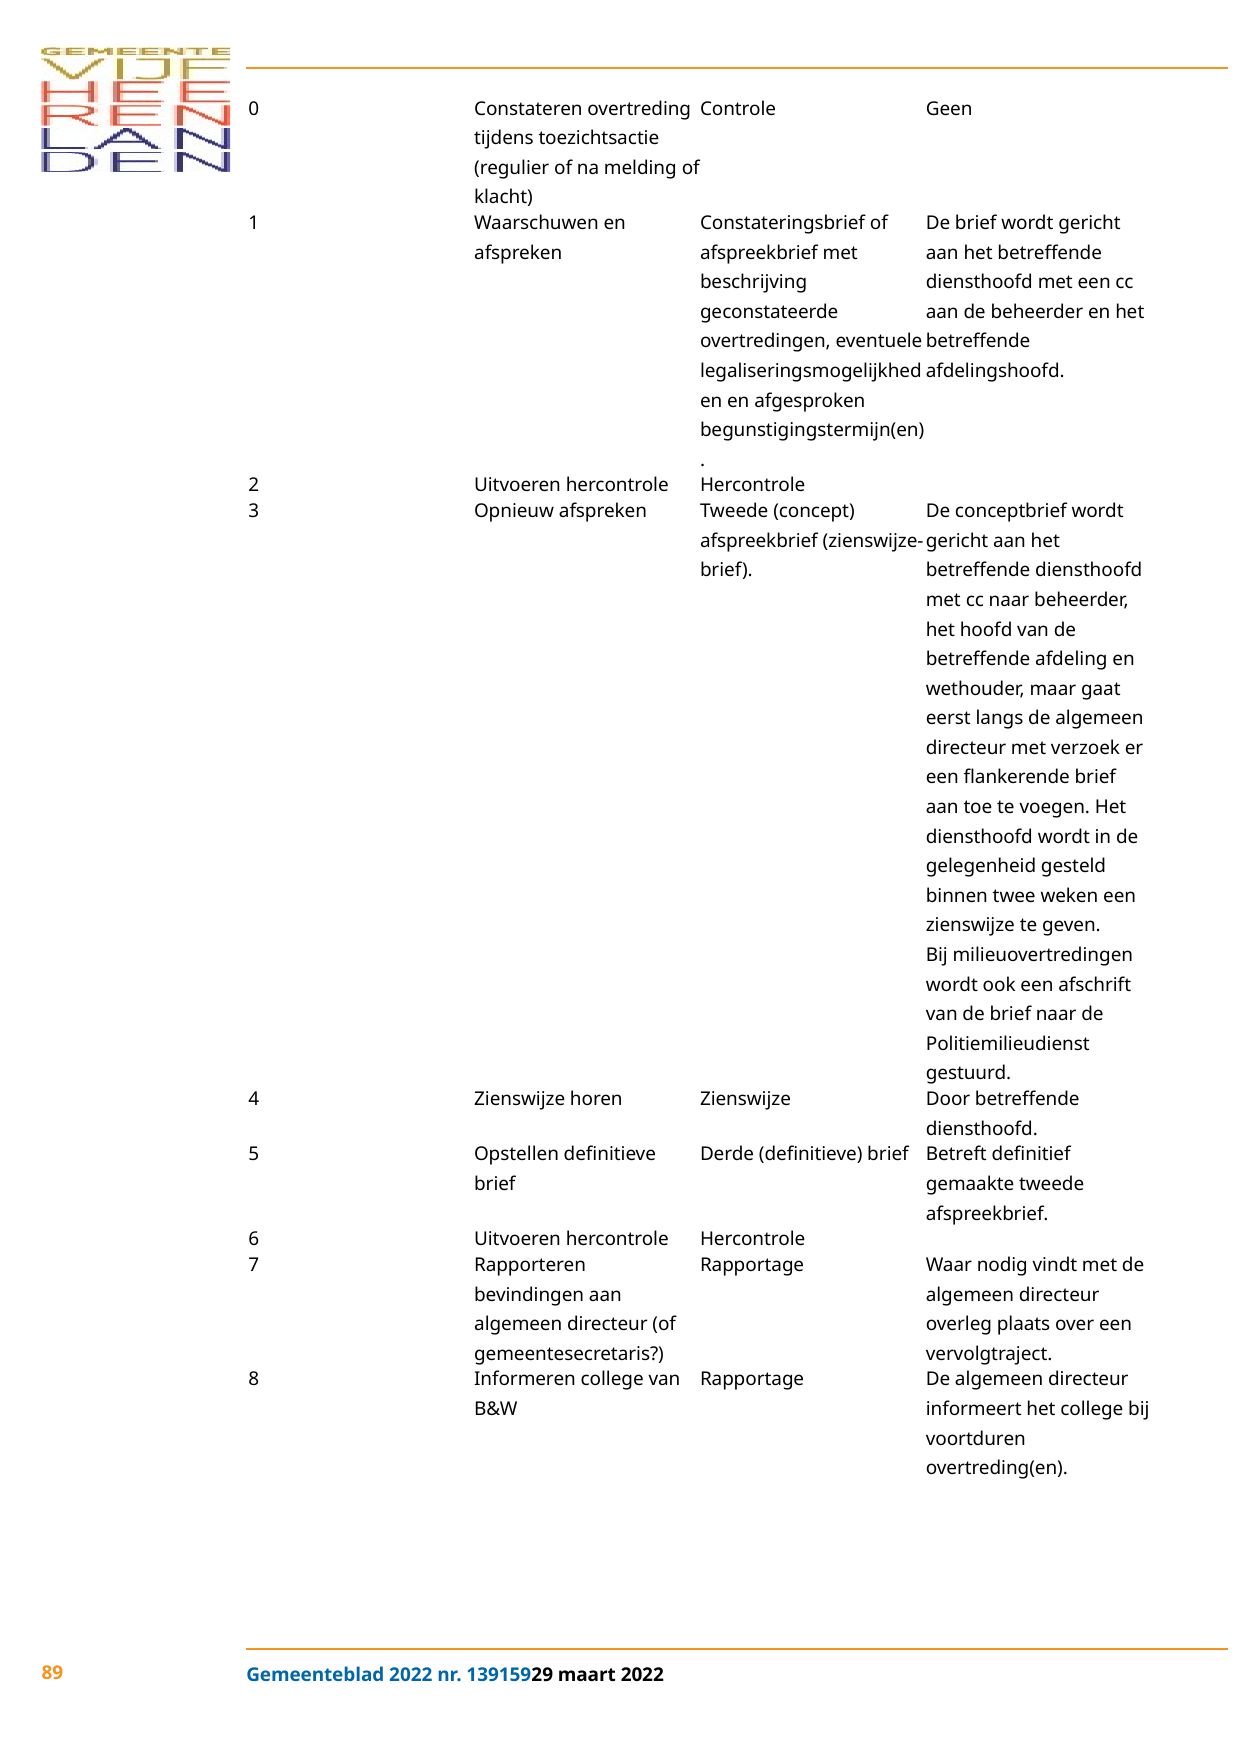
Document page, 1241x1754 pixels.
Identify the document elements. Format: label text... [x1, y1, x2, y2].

table_cell 4 [248, 1085, 474, 1141]
table_cell Betreft definitief gemaakte tweede afspreekbrief. [926, 1141, 1152, 1225]
table_cell 7 [248, 1251, 474, 1366]
table_cell [926, 472, 1152, 497]
table_cell [926, 1225, 1152, 1251]
table_cell Uitvoeren hercontrole [474, 472, 700, 497]
table_cell Hercontrole [700, 1225, 926, 1251]
table_cell Uitvoeren hercontrole [474, 1225, 700, 1251]
table_cell Constateren overtreding tijdens toezichtsactie (regulier of na melding of klacht) [474, 95, 700, 209]
table_cell Waarschuwen en afspreken [474, 209, 700, 472]
table_cell Hercontrole [700, 472, 926, 497]
table_cell 0 [248, 95, 474, 209]
table_cell Door betreffende diensthoofd. [926, 1085, 1152, 1141]
table_cell Rapportage [700, 1366, 926, 1480]
table_cell Opnieuw afspreken [474, 498, 700, 1085]
table_cell 2 [248, 472, 474, 497]
table_cell Zienswijze [700, 1085, 926, 1141]
table_cell Rapportage [700, 1251, 926, 1366]
table_cell De brief wordt gericht aan het betreffende diensthoofd met een cc aan de beheerder en het betreffende afdelingshoofd. [926, 209, 1152, 472]
table_cell Derde (definitieve) brief [700, 1141, 926, 1225]
table_cell 6 [248, 1225, 474, 1251]
table_cell Tweede (concept) afspreekbrief (zienswijze-brief). [700, 498, 926, 1085]
table_cell Waar nodig vindt met de algemeen directeur overleg plaats over een vervolgtraject. [926, 1251, 1152, 1366]
table_cell 5 [248, 1141, 474, 1225]
table_cell Informeren college van B&W [474, 1366, 700, 1480]
table_cell Zienswijze horen [474, 1085, 700, 1141]
table_cell Controle [700, 95, 926, 209]
table_cell De algemeen directeur informeert het college bij voortduren overtreding(en). [926, 1366, 1152, 1480]
table_cell Constateringsbrief of afspreekbrief met beschrijving geconstateerde overtredingen, eventuele legaliseringsmogelijkheden en afgesproken begunstigingstermijn(en). [700, 209, 926, 472]
table_cell Rapporteren bevindingen aan algemeen directeur (of gemeentesecretaris?) [474, 1251, 700, 1366]
picture [41, 47, 231, 172]
table_cell Geen [926, 95, 1152, 209]
table_cell 3 [248, 498, 474, 1085]
table_cell 1 [248, 209, 474, 472]
table_cell 8 [248, 1366, 474, 1480]
table_cell Opstellen definitieve brief [474, 1141, 700, 1225]
table_cell De conceptbrief wordt gericht aan het betreffende diensthoofd met cc naar beheerder, het hoofd van de betreffende afdeling en wethouder, maar gaat eerst langs de algemeen directeur met verzoek er een flankerende brief aan toe te voegen. Het diensthoofd wordt in de gelegenheid gesteld binnen twee weken een zienswijze te geven. Bij milieuovertredingen wordt ook een afschrift van de brief naar de Politiemilieudienst gestuurd. [926, 498, 1152, 1085]
